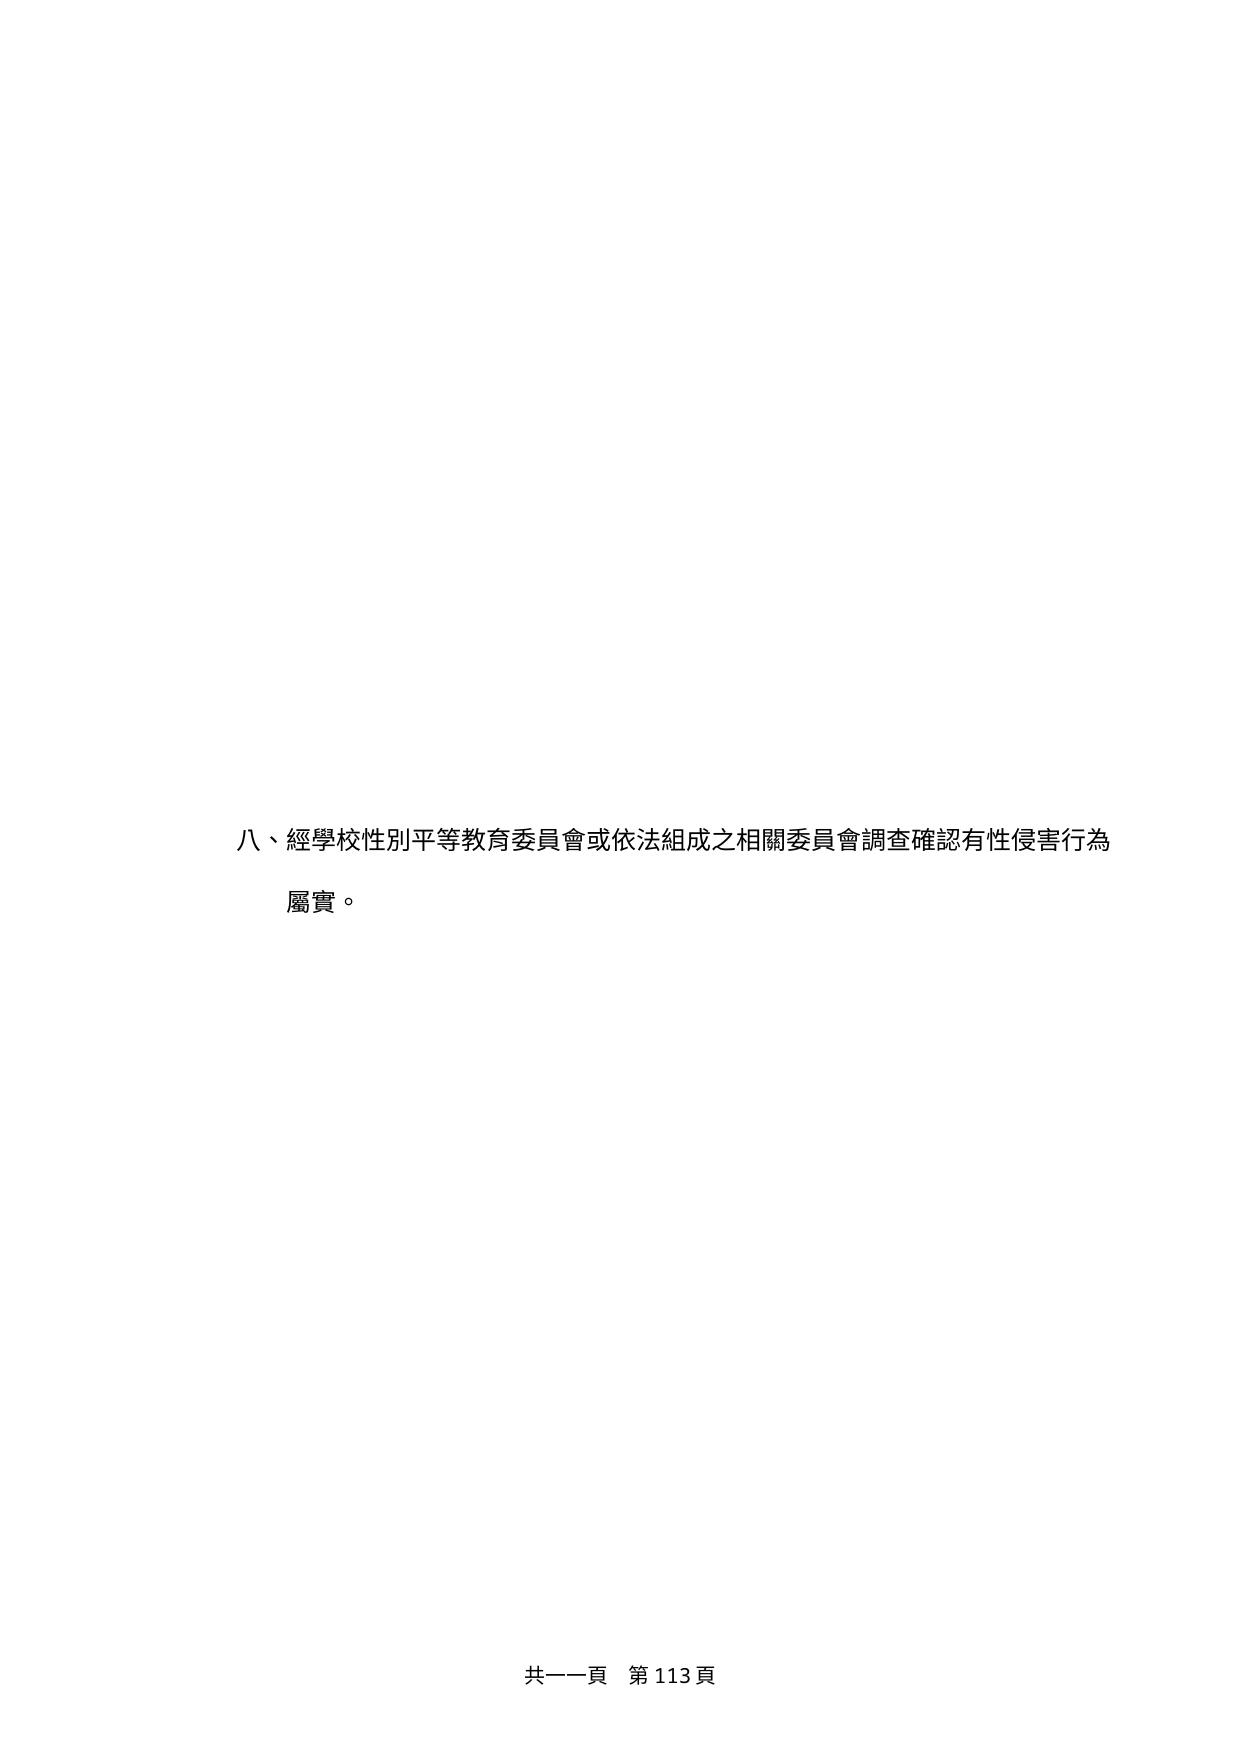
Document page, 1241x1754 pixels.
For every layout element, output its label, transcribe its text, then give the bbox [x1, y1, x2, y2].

text 八、經學校性別平等教育委員會或依法組成之相關委員會調查確認有性侵害行為屬實。 [236, 797, 1122, 922]
